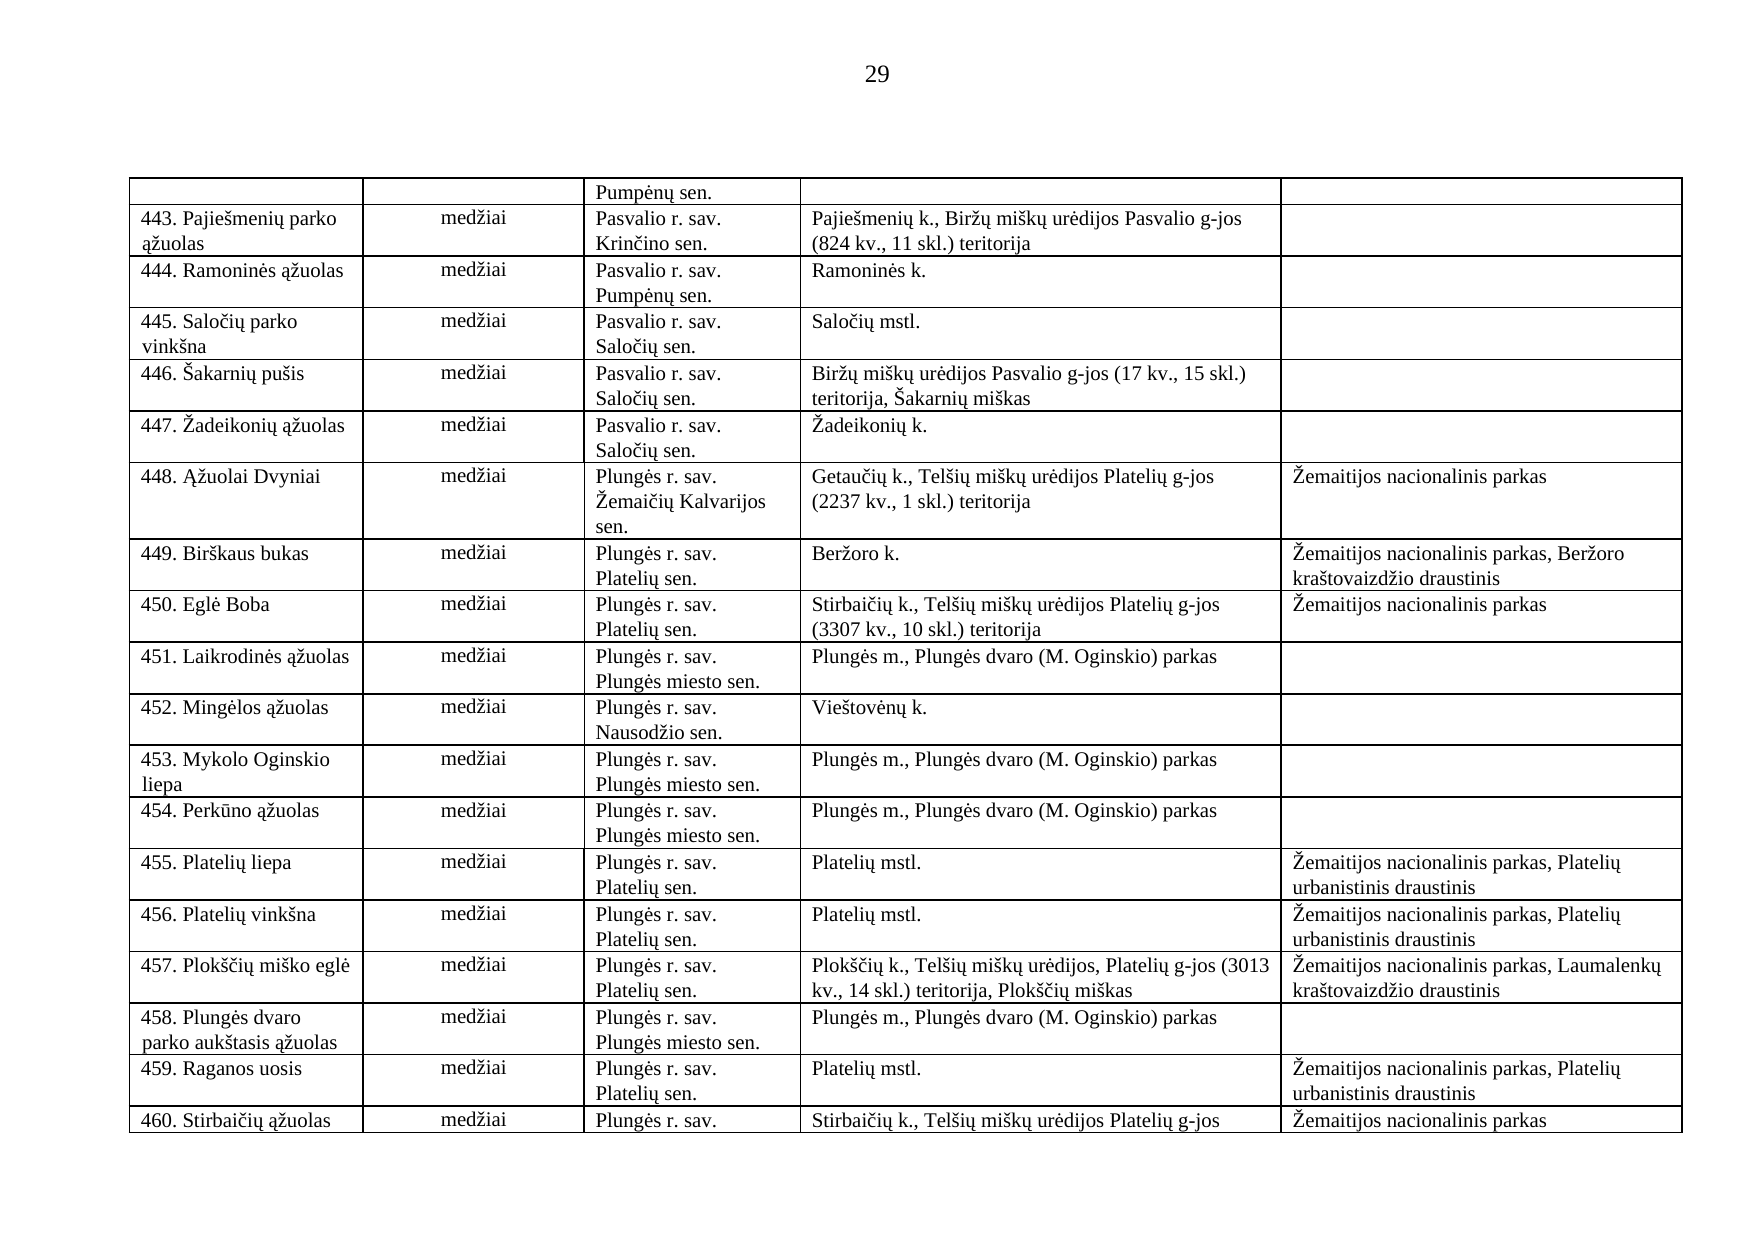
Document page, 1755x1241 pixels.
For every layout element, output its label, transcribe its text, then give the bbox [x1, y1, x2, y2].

table_cell [1282, 643, 1681, 693]
table_cell Plungės r. sav. Plungės miesto sen. [585, 643, 800, 693]
table_cell Plungės r. sav. Nausodžio sen. [585, 695, 800, 744]
table_cell medžiai [364, 1055, 583, 1105]
table_cell medžiai [364, 257, 583, 307]
table_cell Plungės r. sav. Plungės miesto sen. [585, 746, 800, 796]
table_cell 454. Perkūno ąžuolas [130, 798, 362, 847]
table_cell Platelių mstl. [801, 849, 1280, 899]
table_cell Plungės r. sav. Plungės miesto sen. [585, 798, 800, 847]
table_cell Plungės m., Plungės dvaro (M. Oginskio) parkas [801, 798, 1280, 847]
table_cell Plungės r. sav. Žemaičių Kalvarijos sen. [585, 463, 800, 538]
table_cell [1282, 695, 1681, 744]
table_cell Ramoninės k. [801, 257, 1280, 307]
table_cell 449. Birškaus bukas [130, 540, 362, 590]
table_cell [1282, 412, 1681, 462]
table_cell 456. Platelių vinkšna [130, 901, 362, 951]
table_cell medžiai [364, 798, 584, 847]
table_cell [801, 179, 1280, 204]
table_cell 450. Eglė Boba [130, 591, 362, 641]
table_cell Platelių mstl. [801, 901, 1280, 951]
table_cell medžiai [364, 1107, 583, 1132]
table_cell Plokščių k., Telšių miškų urėdijos, Platelių g-jos (3013 kv., 14 skl.) teritorija, Plokščių miškas [801, 952, 1280, 1002]
table_cell Pajiešmenių k., Biržų miškų urėdijos Pasvalio g-jos (824 kv., 11 skl.) teritorija [801, 205, 1280, 255]
table_cell Žemaitijos nacionalinis parkas, Platelių urbanistinis draustinis [1282, 901, 1681, 951]
table_cell [1282, 1004, 1681, 1054]
table_cell medžiai [364, 952, 583, 1002]
table_cell Žemaitijos nacionalinis parkas [1282, 463, 1681, 538]
table_cell Pasvalio r. sav. Pumpėnų sen. [585, 257, 800, 307]
table_cell medžiai [364, 205, 583, 255]
table_cell Plungės r. sav. Plungės miesto sen. [585, 1004, 800, 1054]
table_cell medžiai [364, 540, 584, 590]
table_cell 453. Mykolo Oginskio liepa [130, 746, 362, 796]
table_cell medžiai [364, 360, 583, 410]
table_cell medžiai [364, 695, 584, 744]
table_cell Platelių mstl. [801, 1055, 1280, 1105]
table_cell medžiai [364, 643, 584, 693]
table_cell 460. Stirbaičių ąžuolas [130, 1107, 362, 1132]
table_cell Vieštovėnų k. [801, 695, 1280, 744]
table_cell Pasvalio r. sav. Saločių sen. [585, 360, 800, 410]
table_cell Plungės r. sav. Platelių sen. [585, 591, 800, 641]
table_cell Plungės m., Plungės dvaro (M. Oginskio) parkas [801, 1004, 1280, 1054]
table_cell Plungės r. sav. [585, 1107, 800, 1132]
table_cell Žemaitijos nacionalinis parkas [1282, 591, 1681, 641]
table_cell Žemaitijos nacionalinis parkas, Platelių urbanistinis draustinis [1282, 1055, 1681, 1105]
table_cell 446. Šakarnių pušis [130, 360, 362, 410]
table_cell 444. Ramoninės ąžuolas [130, 257, 362, 307]
table_cell Žemaitijos nacionalinis parkas, Platelių urbanistinis draustinis [1282, 849, 1681, 899]
table_cell 458. Plungės dvaro parko aukštasis ąžuolas [130, 1004, 362, 1054]
table_cell [1282, 257, 1681, 307]
table_cell 443. Pajiešmenių parko ąžuolas [130, 205, 362, 255]
table_cell [1282, 746, 1681, 796]
table_cell Pumpėnų sen. [585, 179, 800, 204]
table_cell Žemaitijos nacionalinis parkas, Beržoro kraštovaizdžio draustinis [1282, 540, 1681, 590]
table_cell medžiai [364, 308, 583, 358]
table_cell Beržoro k. [801, 540, 1280, 590]
table_cell Žemaitijos nacionalinis parkas, Laumalenkų kraštovaizdžio draustinis [1282, 952, 1681, 1002]
table_cell medžiai [364, 412, 583, 462]
table_cell Pasvalio r. sav. Krinčino sen. [585, 205, 800, 255]
table_cell medžiai [364, 901, 583, 951]
table_cell medžiai [364, 1004, 583, 1054]
table_cell Getaučių k., Telšių miškų urėdijos Platelių g-jos (2237 kv., 1 skl.) teritorija [801, 463, 1280, 538]
table_cell Žemaitijos nacionalinis parkas [1282, 1107, 1681, 1132]
table_cell 448. Ąžuolai Dvyniai [130, 463, 362, 538]
table_cell Plungės r. sav. Platelių sen. [585, 849, 800, 899]
table_cell Plungės m., Plungės dvaro (M. Oginskio) parkas [801, 643, 1280, 693]
table_cell medžiai [364, 746, 584, 796]
table_cell 455. Platelių liepa [130, 849, 362, 899]
table_cell 451. Laikrodinės ąžuolas [130, 643, 362, 693]
table_cell 452. Mingėlos ąžuolas [130, 695, 362, 744]
table_cell Pasvalio r. sav. Saločių sen. [585, 308, 800, 358]
table_cell Stirbaičių k., Telšių miškų urėdijos Platelių g-jos [801, 1107, 1280, 1132]
table_cell Plungės m., Plungės dvaro (M. Oginskio) parkas [801, 746, 1280, 796]
table_cell [1282, 798, 1681, 847]
table_cell Plungės r. sav. Platelių sen. [585, 540, 800, 590]
table_cell [1282, 308, 1681, 358]
table_cell medžiai [364, 463, 584, 538]
table_cell [1282, 360, 1681, 410]
table_cell Saločių mstl. [801, 308, 1280, 358]
table_cell 445. Saločių parko vinkšna [130, 308, 362, 358]
table_cell Stirbaičių k., Telšių miškų urėdijos Platelių g-jos (3307 kv., 10 skl.) teritorija [801, 591, 1280, 641]
table_cell 459. Raganos uosis [130, 1055, 362, 1105]
table_cell Plungės r. sav. Platelių sen. [585, 901, 800, 951]
table_cell medžiai [364, 591, 584, 641]
table_cell [364, 179, 583, 204]
table_cell [130, 179, 362, 204]
table_cell Žadeikonių k. [801, 412, 1280, 462]
table_cell Biržų miškų urėdijos Pasvalio g-jos (17 kv., 15 skl.) teritorija, Šakarnių miškas [801, 360, 1280, 410]
table_cell 447. Žadeikonių ąžuolas [130, 412, 362, 462]
table_cell 457. Plokščių miško eglė [130, 952, 362, 1002]
table_cell Plungės r. sav. Platelių sen. [585, 1055, 800, 1105]
table_cell Plungės r. sav. Platelių sen. [585, 952, 800, 1002]
table_cell [1282, 179, 1681, 204]
table_cell medžiai [364, 849, 583, 899]
table_cell [1282, 205, 1681, 255]
table_cell Pasvalio r. sav. Saločių sen. [585, 412, 800, 462]
